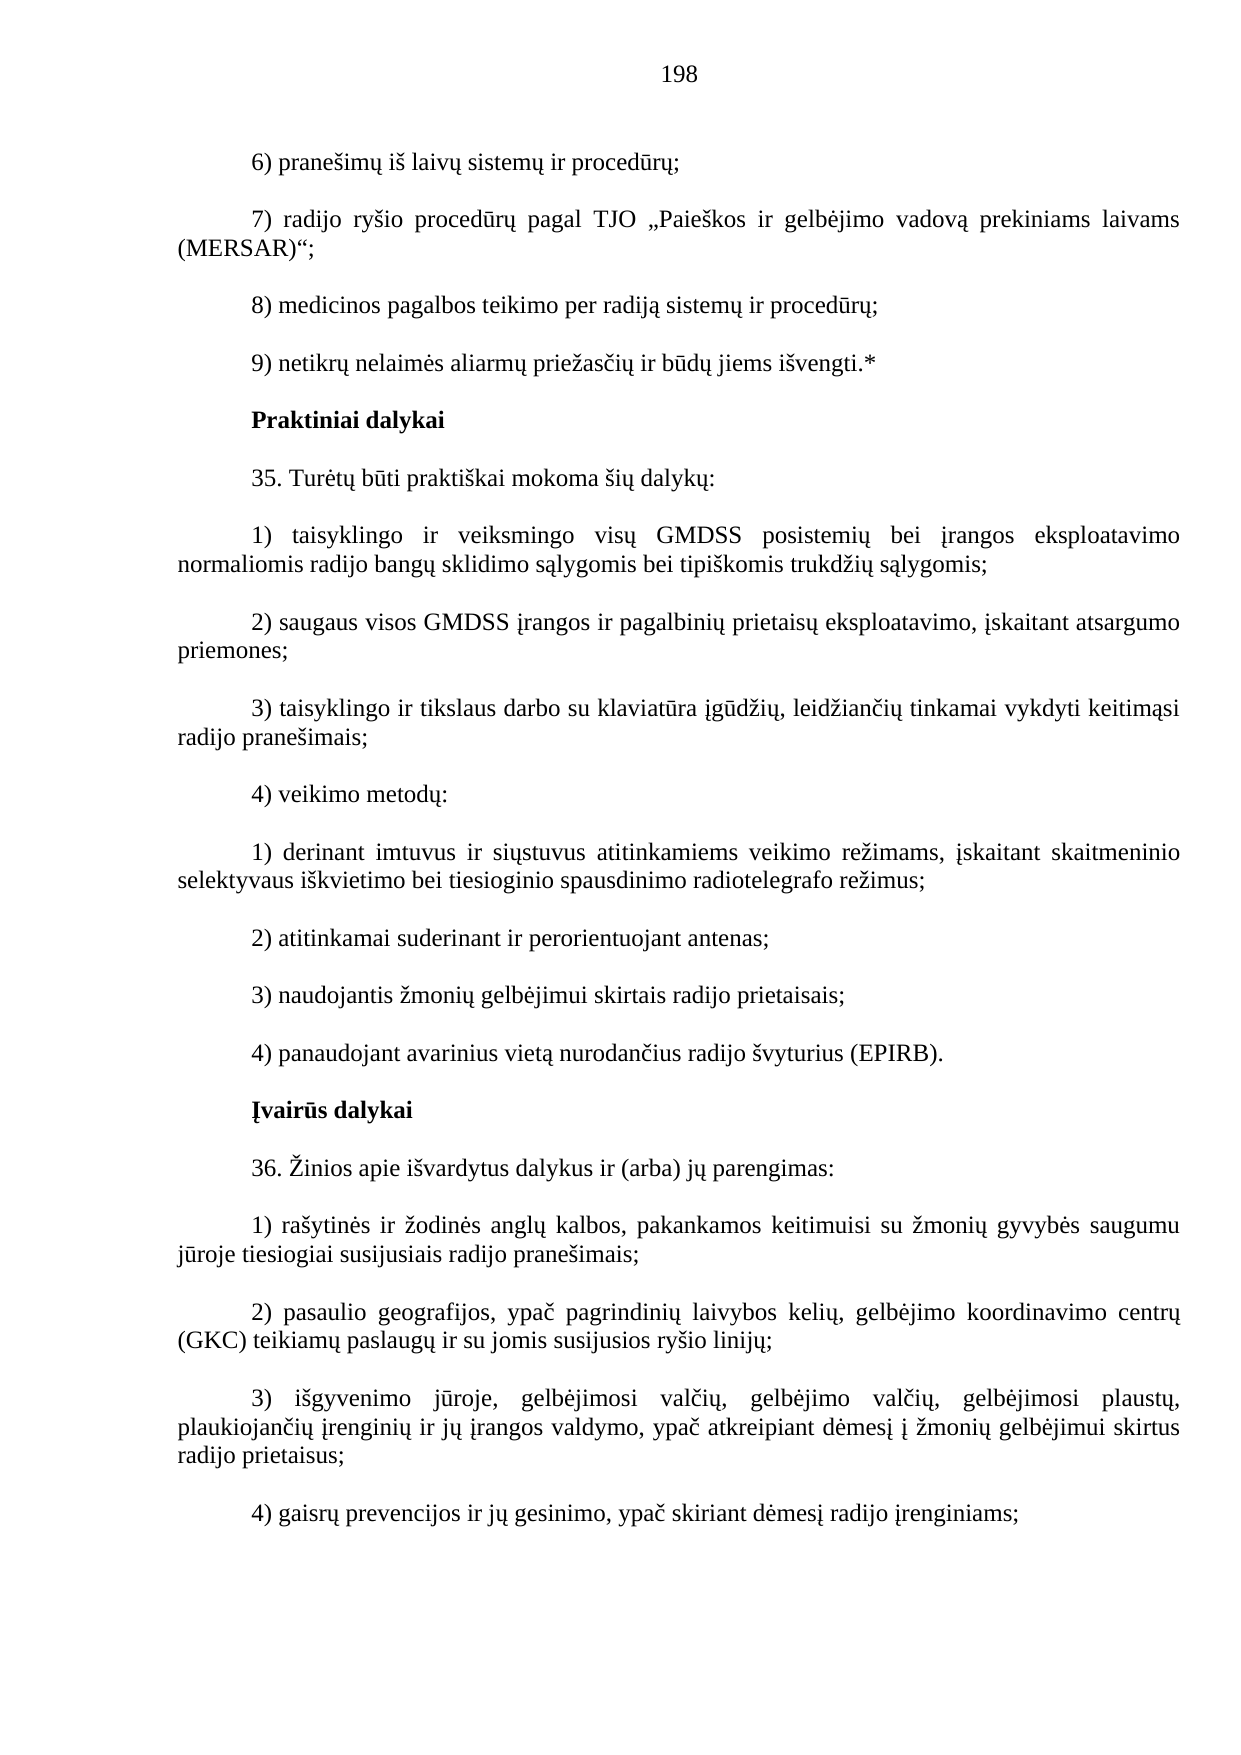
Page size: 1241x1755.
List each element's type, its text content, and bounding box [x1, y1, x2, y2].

text 1) derinant imtuvus ir siųstuvus atitinkamiems veikimo režimams, įskaitant skaitmeninio selektyvaus iškvietimo bei tiesioginio spausdinimo radiotelegrafo režimus; [177, 837, 1181, 894]
text Praktiniai dalykai [177, 406, 1181, 434]
text 2) atitinkamai suderinant ir perorientuojant antenas; [177, 923, 1181, 952]
text 1) taisyklingo ir veiksmingo visų GMDSS posistemių bei įrangos eksploatavimo normaliomis radijo bangų sklidimo sąlygomis bei tipiškomis trukdžių sąlygomis; [177, 521, 1181, 578]
text 3) naudojantis žmonių gelbėjimui skirtais radijo prietaisais; [177, 981, 1181, 1009]
text 2) saugaus visos GMDSS įrangos ir pagalbinių prietaisų eksploatavimo, įskaitant atsargumo priemones; [177, 607, 1181, 664]
text 8) medicinos pagalbos teikimo per radiją sistemų ir procedūrų; [177, 291, 1181, 319]
text 3) išgyvenimo jūroje, gelbėjimosi valčių, gelbėjimo valčių, gelbėjimosi plaustų, plaukiojančių įrenginių ir jų įrangos valdymo, ypač atkreipiant dėmesį į žmonių gelbėjimui skirtus radijo prietaisus; [177, 1383, 1181, 1469]
text 9) netikrų nelaimės aliarmų priežasčių ir būdų jiems išvengti.* [177, 348, 1181, 377]
text 2) pasaulio geografijos, ypač pagrindinių laivybos kelių, gelbėjimo koordinavimo centrų (GKC) teikiamų paslaugų ir su jomis susijusios ryšio linijų; [177, 1297, 1181, 1354]
text 3) taisyklingo ir tikslaus darbo su klaviatūra įgūdžių, leidžiančių tinkamai vykdyti keitimąsi radijo pranešimais; [177, 693, 1181, 751]
text Įvairūs dalykai [177, 1096, 1181, 1124]
text 35. Turėtų būti praktiškai mokoma šių dalykų: [177, 463, 1181, 492]
text 4) veikimo metodų: [177, 779, 1181, 808]
text 1) rašytinės ir žodinės anglų kalbos, pakankamos keitimuisi su žmonių gyvybės saugumu jūroje tiesiogiai susijusiais radijo pranešimais; [177, 1211, 1181, 1268]
text 7) radijo ryšio procedūrų pagal TJO „Paieškos ir gelbėjimo vadovą prekiniams laivams (MERSAR)“; [177, 204, 1181, 262]
text 36. Žinios apie išvardytus dalykus ir (arba) jų parengimas: [177, 1153, 1181, 1182]
text 4) gaisrų prevencijos ir jų gesinimo, ypač skiriant dėmesį radijo įrenginiams; [177, 1498, 1181, 1527]
text 6) pranešimų iš laivų sistemų ir procedūrų; [177, 147, 1181, 176]
text 4) panaudojant avarinius vietą nurodančius radijo švyturius (EPIRB). [177, 1038, 1181, 1067]
